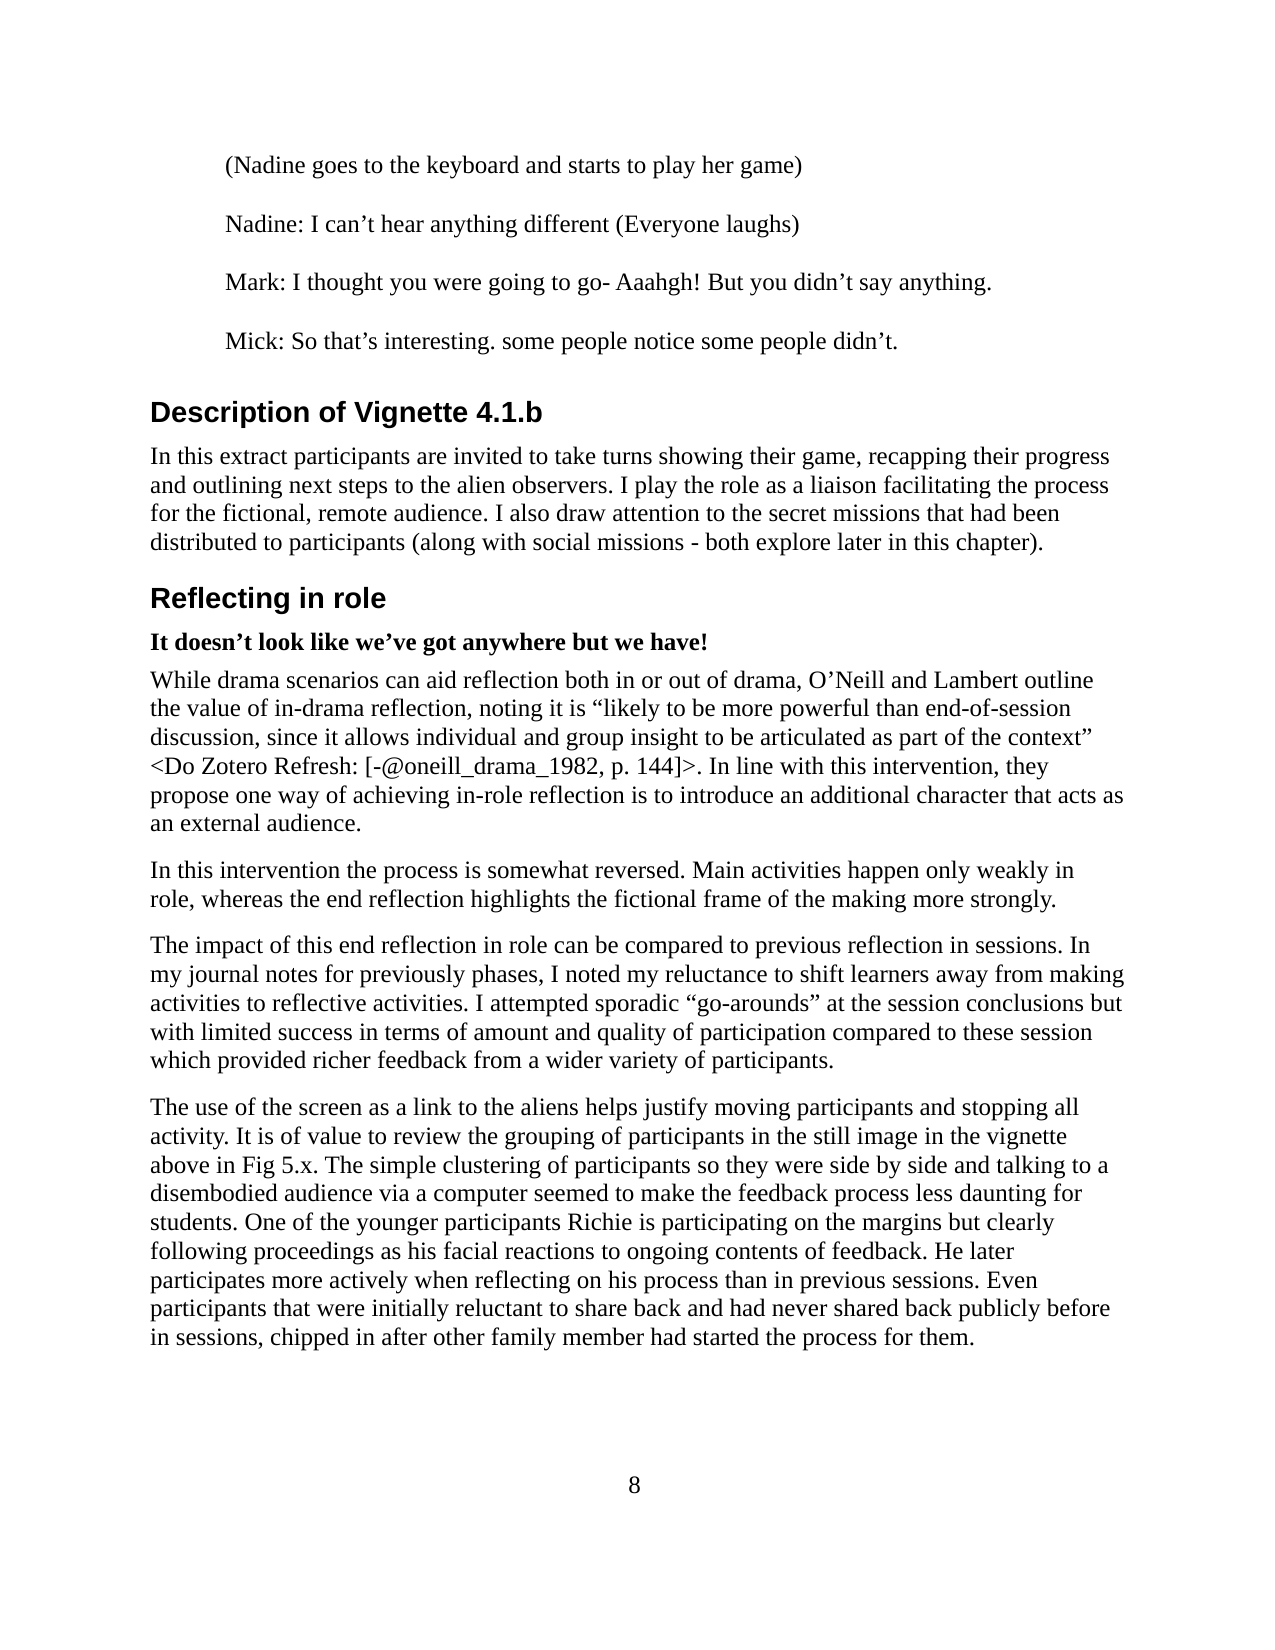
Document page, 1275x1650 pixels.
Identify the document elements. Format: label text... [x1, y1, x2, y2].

text Mick: So that’s interesting. some people notice some people didn’t. [225, 326, 1125, 355]
subtitle Reflecting in role [150, 581, 1125, 614]
text Nadine: I can’t hear anything different (Everyone laughs) [225, 209, 1125, 237]
text The impact of this end reflection in role can be compared to previous reflection in sessions. In my journal notes for previously phases, I noted my reluctance to shift learners away from making activities to reflective activities. I attempted sporadic “go-arounds” at the session conclusions but with limited success in terms of amount and quality of participation compared to these session which provided richer feedback from a wider variety of participants. [150, 931, 1125, 1074]
text While drama scenarios can aid reflection both in or out of drama, O’Neill and Lambert outline the value of in-drama reflection, noting it is “likely to be more powerful than end-of-session discussion, since it allows individual and group insight to be articulated as part of the context” <Do Zotero Refresh: [-@oneill_drama_1982, p. 144]>. In line with this intervention, they propose one way of achieving in-role reflection is to introduce an additional character that acts as an external audience. [150, 665, 1125, 837]
text In this intervention the process is somewhat reversed. Main activities happen only weakly in role, whereas the end reflection highlights the fictional frame of the making more strongly. [150, 855, 1125, 913]
subtitle Description of Vignette 4.1.b [150, 395, 1125, 428]
text (Nadine goes to the keyboard and starts to play her game) [225, 150, 1125, 179]
text In this extract participants are invited to take turns showing their game, recapping their progress and outlining next steps to the alien observers. I play the role as a liaison facilitating the process for the fictional, remote audience. I also draw attention to the secret missions that had been distributed to participants (along with social missions - both explore later in this chapter). [150, 441, 1125, 556]
text The use of the screen as a link to the aliens helps justify moving participants and stopping all activity. It is of value to review the grouping of participants in the still image in the vignette above in Fig 5.x. The simple clustering of participants so they were side by side and talking to a disembodied audience via a computer seemed to make the feedback process less daunting for students. One of the younger participants Richie is participating on the margins but clearly following proceedings as his facial reactions to ongoing contents of feedback. He later participates more actively when reflecting on his process than in previous sessions. Even participants that were initially reluctant to share back and had never shared back publicly before in sessions, chipped in after other family member had started the process for them. [150, 1092, 1125, 1351]
text Mark: I thought you were going to go- Aaahgh! But you didn’t say anything. [225, 267, 1125, 296]
text It doesn’t look like we’ve got anywhere but we have! [150, 627, 1125, 656]
